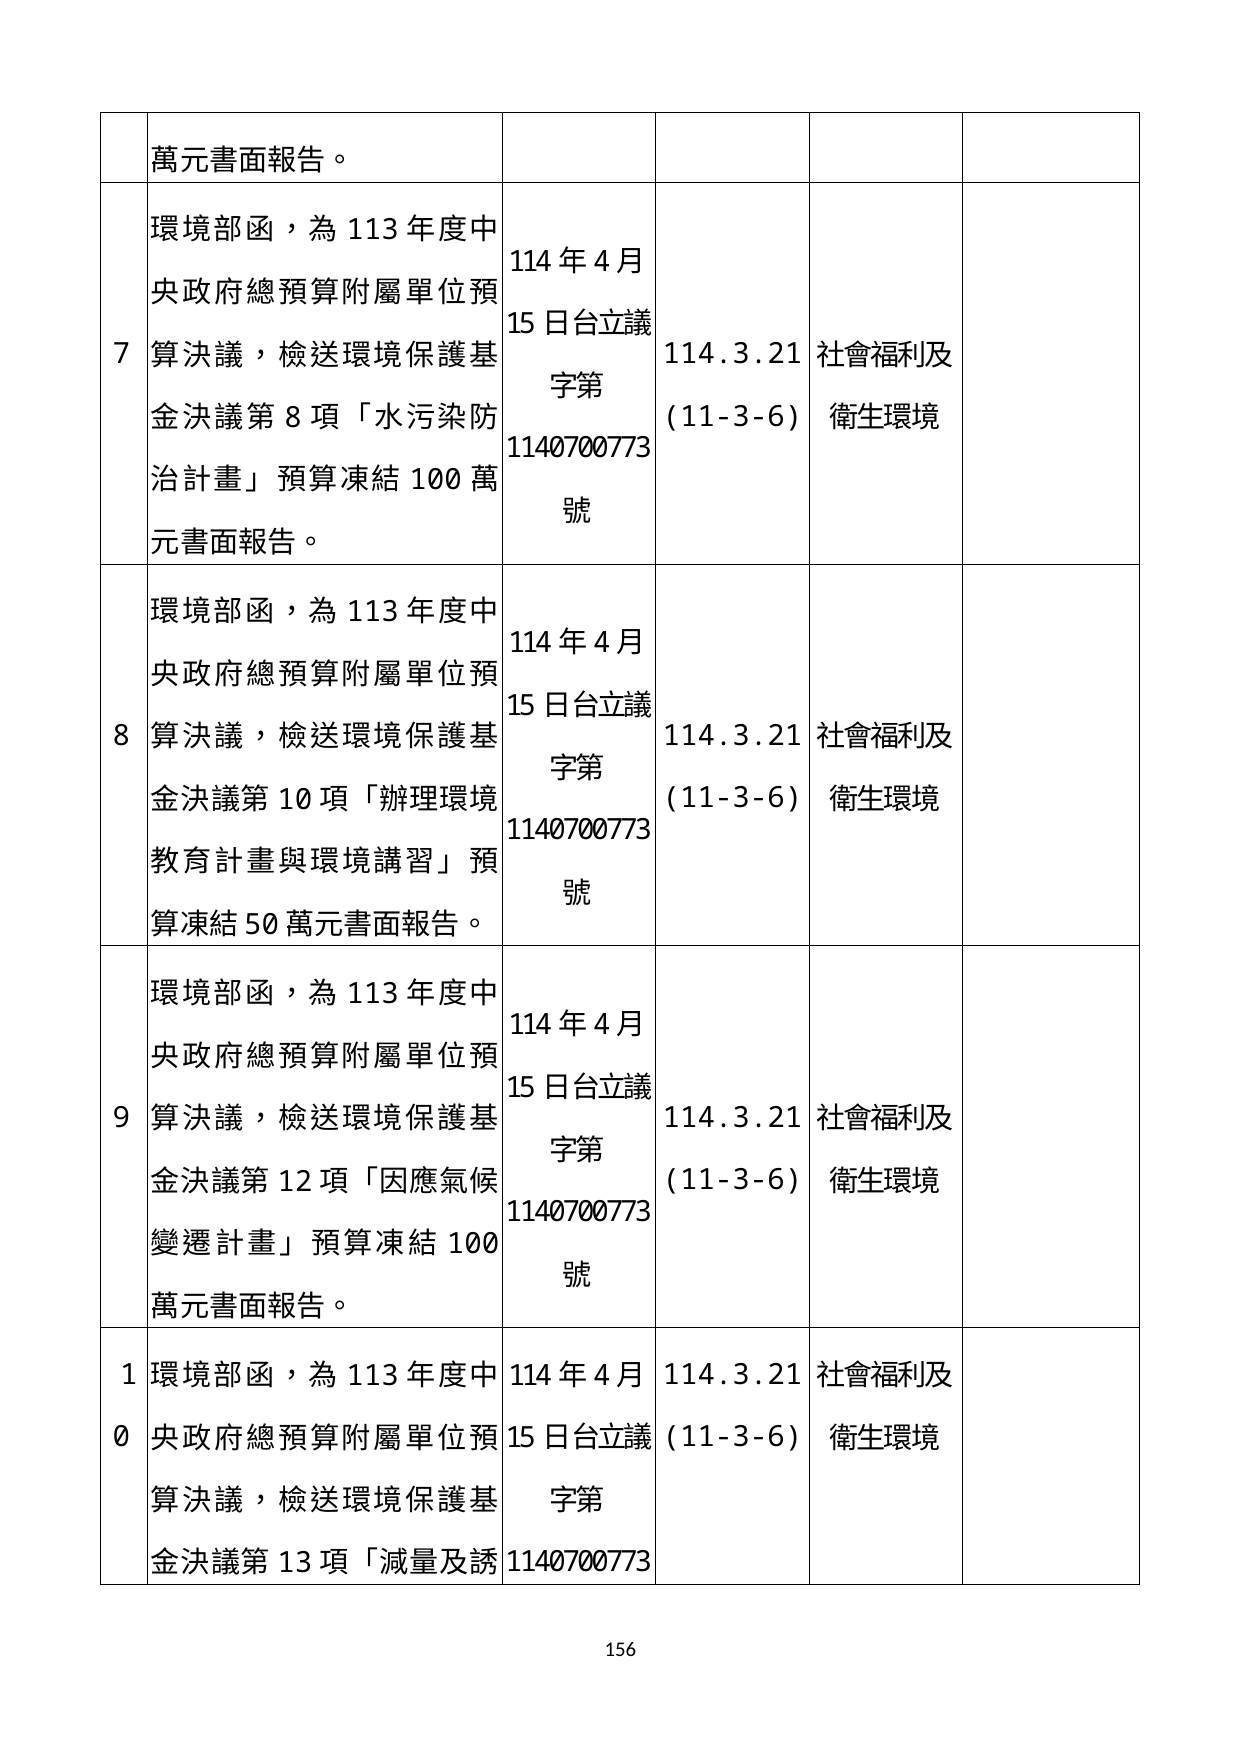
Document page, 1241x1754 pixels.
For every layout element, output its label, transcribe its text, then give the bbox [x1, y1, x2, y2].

table_cell 萬元書面報告。 [148, 113, 502, 182]
table_cell 114年4月15日台立議字第1140700773號 [503, 565, 655, 945]
table_cell 社會福利及 衛生環境 [810, 946, 962, 1327]
table_cell 環境部函，為113年度中央政府總預算附屬單位預算決議，檢送環境保護基金決議第13項「減量及誘 [148, 1328, 502, 1584]
table_cell 環境部函，為113年度中央政府總預算附屬單位預算決議，檢送環境保護基金決議第12項「因應氣候變遷計畫」預算凍結100萬元書面報告。 [148, 946, 502, 1327]
table_cell [101, 946, 147, 1327]
table_cell 114年4月15日台立議字第1140700773 [503, 1328, 655, 1584]
table_cell [656, 113, 809, 182]
table_cell 114.3.21 (11-3-6) [656, 1328, 809, 1584]
table_cell [963, 113, 1139, 182]
table_cell 114.3.21 (11-3-6) [656, 183, 809, 563]
table_cell [963, 946, 1139, 1327]
table_cell [810, 113, 962, 182]
table_cell 114年4月15日台立議字第1140700773號 [503, 946, 655, 1327]
table_cell [101, 565, 147, 945]
table_cell [963, 565, 1139, 945]
table_cell 社會福利及 衛生環境 [810, 183, 962, 563]
table_cell [963, 183, 1139, 563]
table_cell 環境部函，為113年度中央政府總預算附屬單位預算決議，檢送環境保護基金決議第10項「辦理環境教育計畫與環境講習」預算凍結50萬元書面報告。 [148, 565, 502, 945]
table_cell 環境部函，為113年度中央政府總預算附屬單位預算決議，檢送環境保護基金決議第8項「水污染防治計畫」預算凍結100萬元書面報告。 [148, 183, 502, 563]
table_cell [503, 113, 655, 182]
table_cell 114年4月15日台立議字第1140700773號 [503, 183, 655, 563]
table_cell 114.3.21 (11-3-6) [656, 565, 809, 945]
table_cell 社會福利及 衛生環境 [810, 1328, 962, 1584]
table_cell [101, 113, 147, 182]
table_cell 114.3.21 (11-3-6) [656, 946, 809, 1327]
table_cell [101, 1328, 147, 1584]
table_cell [101, 183, 147, 563]
table_cell 社會福利及 衛生環境 [810, 565, 962, 945]
table_cell [963, 1328, 1139, 1584]
